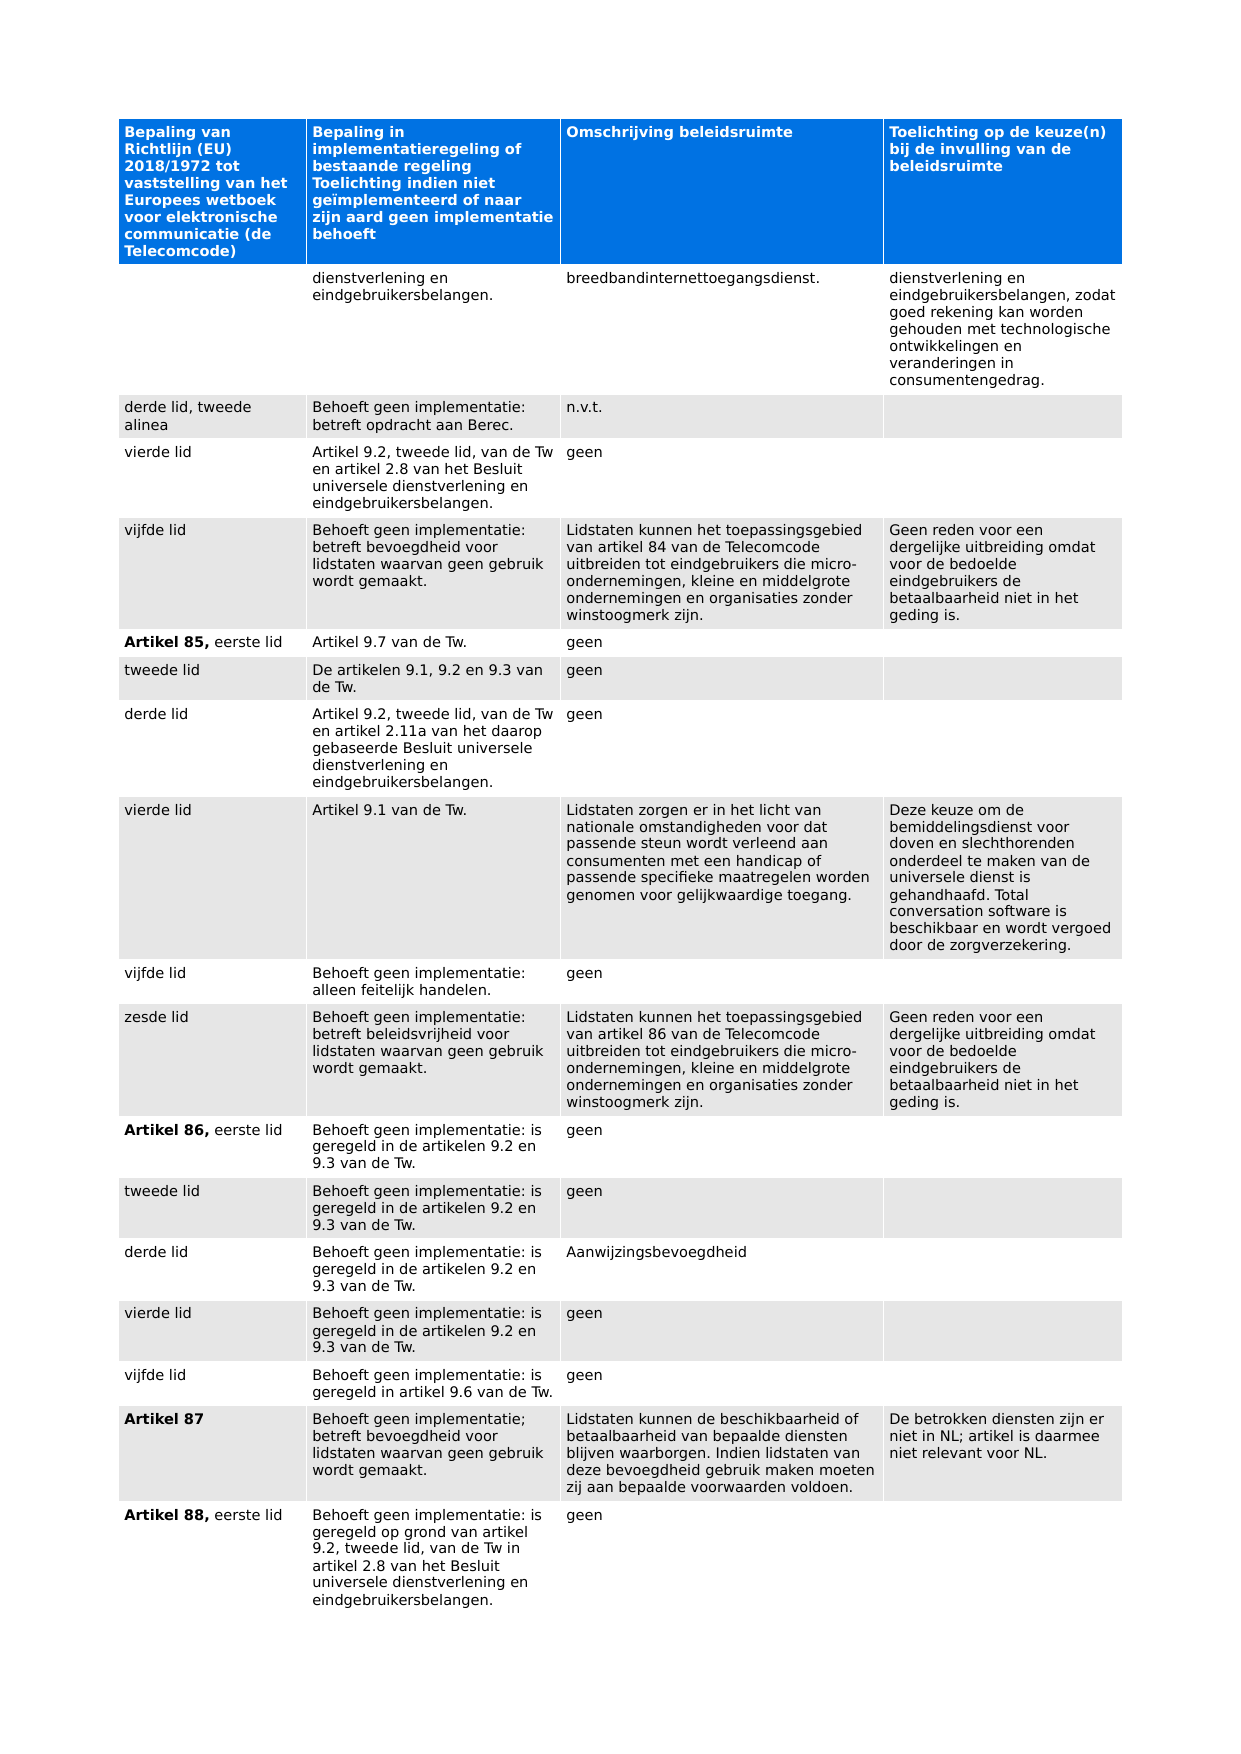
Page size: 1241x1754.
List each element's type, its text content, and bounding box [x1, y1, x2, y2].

table_cell geen [561, 1178, 883, 1238]
table_cell Behoeft geen implementatie: is geregeld in de artikelen 9.2 en 9.3 van de Tw. [307, 1239, 560, 1300]
table_cell vijfde lid [119, 1362, 306, 1405]
table_cell geen [561, 960, 883, 1003]
table_cell [884, 395, 1122, 438]
table_cell Deze keuze om de bemiddelingsdienst voor doven en slechthorenden onderdeel te maken van de universele dienst is gehandhaafd. Total conversation software is beschikbaar en wordt vergoed door de zorgverzekering. [884, 797, 1122, 959]
table_cell [884, 439, 1122, 516]
table_cell geen [561, 1362, 883, 1405]
table_cell derde lid [119, 701, 306, 796]
table_cell Lidstaten zorgen er in het licht van nationale omstandigheden voor dat passende steun wordt verleend aan consumenten met een handicap of passende specifieke maatregelen worden genomen voor gelijkwaardige toegang. [561, 797, 883, 959]
table_cell Artikel 86, eerste lid [119, 1117, 306, 1177]
table_cell dienstverlening en eindgebruikersbelangen, zodat goed rekening kan worden gehouden met technologische ontwikkelingen en veranderingen in consumentengedrag. [884, 265, 1122, 394]
table_cell n.v.t. [561, 395, 883, 438]
table_cell vijfde lid [119, 518, 306, 629]
table_cell [884, 1178, 1122, 1238]
table_cell geen [561, 1117, 883, 1177]
table_cell derde lid [119, 1239, 306, 1300]
table_cell [884, 701, 1122, 796]
table_cell Artikel 9.7 van de Tw. [307, 630, 560, 656]
table_header Bepaling in implementatieregeling of bestaande regeling Toelichting indien niet geïmplementeerd of naar zijn aard geen implementatie behoeft [307, 119, 560, 264]
table_cell Geen reden voor een dergelijke uitbreiding omdat voor de bedoelde eindgebruikers de betaalbaarheid niet in het geding is. [884, 1004, 1122, 1116]
table_cell Lidstaten kunnen het toepassingsgebied van artikel 86 van de Telecomcode uitbreiden tot eindgebruikers die micro-ondernemingen, kleine en middelgrote ondernemingen en organisaties zonder winstoogmerk zijn. [561, 1004, 883, 1116]
table_cell Artikel 9.1 van de Tw. [307, 797, 560, 959]
table_cell [884, 630, 1122, 656]
table_cell vierde lid [119, 1301, 306, 1361]
table_cell breedbandinternettoegangsdienst. [561, 265, 883, 394]
table_cell Behoeft geen implementatie: is geregeld in de artikelen 9.2 en 9.3 van de Tw. [307, 1301, 560, 1361]
table_cell Artikel 88, eerste lid [119, 1502, 306, 1613]
table_cell [119, 265, 306, 394]
table_cell vierde lid [119, 797, 306, 959]
table_cell Lidstaten kunnen de beschikbaarheid of betaalbaarheid van bepaalde diensten blijven waarborgen. Indien lidstaten van deze bevoegdheid gebruik maken moeten zij aan bepaalde voorwaarden voldoen. [561, 1406, 883, 1501]
table_cell geen [561, 657, 883, 700]
table_cell dienstverlening en eindgebruikersbelangen. [307, 265, 560, 394]
table_cell [884, 1239, 1122, 1300]
table_cell Artikel 87 [119, 1406, 306, 1501]
table_cell Behoeft geen implementatie: is geregeld in de artikelen 9.2 en 9.3 van de Tw. [307, 1117, 560, 1177]
table_header Toelichting op de keuze(n) bij de invulling van de beleidsruimte [884, 119, 1122, 264]
table_cell [884, 960, 1122, 1003]
table_cell geen [561, 630, 883, 656]
table_cell zesde lid [119, 1004, 306, 1116]
table_cell tweede lid [119, 657, 306, 700]
table_cell [884, 657, 1122, 700]
table_cell Behoeft geen implementatie: betreft beleidsvrijheid voor lidstaten waarvan geen gebruik wordt gemaakt. [307, 1004, 560, 1116]
table_cell geen [561, 701, 883, 796]
table_cell Behoeft geen implementatie: betreft opdracht aan Berec. [307, 395, 560, 438]
table_header Omschrijving beleidsruimte [561, 119, 883, 264]
table_cell vijfde lid [119, 960, 306, 1003]
table_cell Behoeft geen implementatie: betreft bevoegdheid voor lidstaten waarvan geen gebruik wordt gemaakt. [307, 518, 560, 629]
table_cell Geen reden voor een dergelijke uitbreiding omdat voor de bedoelde eindgebruikers de betaalbaarheid niet in het geding is. [884, 518, 1122, 629]
table_cell vierde lid [119, 439, 306, 516]
table_cell Lidstaten kunnen het toepassingsgebied van artikel 84 van de Telecomcode uitbreiden tot eindgebruikers die micro-ondernemingen, kleine en middelgrote ondernemingen en organisaties zonder winstoogmerk zijn. [561, 518, 883, 629]
table_cell De betrokken diensten zijn er niet in NL; artikel is daarmee niet relevant voor NL. [884, 1406, 1122, 1501]
table_cell [884, 1117, 1122, 1177]
table_cell geen [561, 1301, 883, 1361]
table_cell Behoeft geen implementatie; betreft bevoegdheid voor lidstaten waarvan geen gebruik wordt gemaakt. [307, 1406, 560, 1501]
table_cell Artikel 9.2, tweede lid, van de Tw en artikel 2.11a van het daarop gebaseerde Besluit universele dienstverlening en eindgebruikersbelangen. [307, 701, 560, 796]
table_header Bepaling van Richtlijn (EU) 2018/1972 tot vaststelling van het Europees wetboek voor elektronische communicatie (de Telecomcode) [119, 119, 306, 264]
table_cell Behoeft geen implementatie: alleen feitelijk handelen. [307, 960, 560, 1003]
table_cell geen [561, 439, 883, 516]
table_cell [884, 1502, 1122, 1613]
table_cell Behoeft geen implementatie: is geregeld in artikel 9.6 van de Tw. [307, 1362, 560, 1405]
table_cell tweede lid [119, 1178, 306, 1238]
table_cell geen [561, 1502, 883, 1613]
table_cell Behoeft geen implementatie: is geregeld op grond van artikel 9.2, tweede lid, van de Tw in artikel 2.8 van het Besluit universele dienstverlening en eindgebruikersbelangen. [307, 1502, 560, 1613]
table_cell Artikel 85, eerste lid [119, 630, 306, 656]
table_cell De artikelen 9.1, 9.2 en 9.3 van de Tw. [307, 657, 560, 700]
table_cell Artikel 9.2, tweede lid, van de Tw en artikel 2.8 van het Besluit universele dienstverlening en eindgebruikersbelangen. [307, 439, 560, 516]
table_cell [884, 1301, 1122, 1361]
table_cell derde lid, tweede alinea [119, 395, 306, 438]
table_cell Aanwijzingsbevoegdheid [561, 1239, 883, 1300]
table_cell [884, 1362, 1122, 1405]
table_cell Behoeft geen implementatie: is geregeld in de artikelen 9.2 en 9.3 van de Tw. [307, 1178, 560, 1238]
